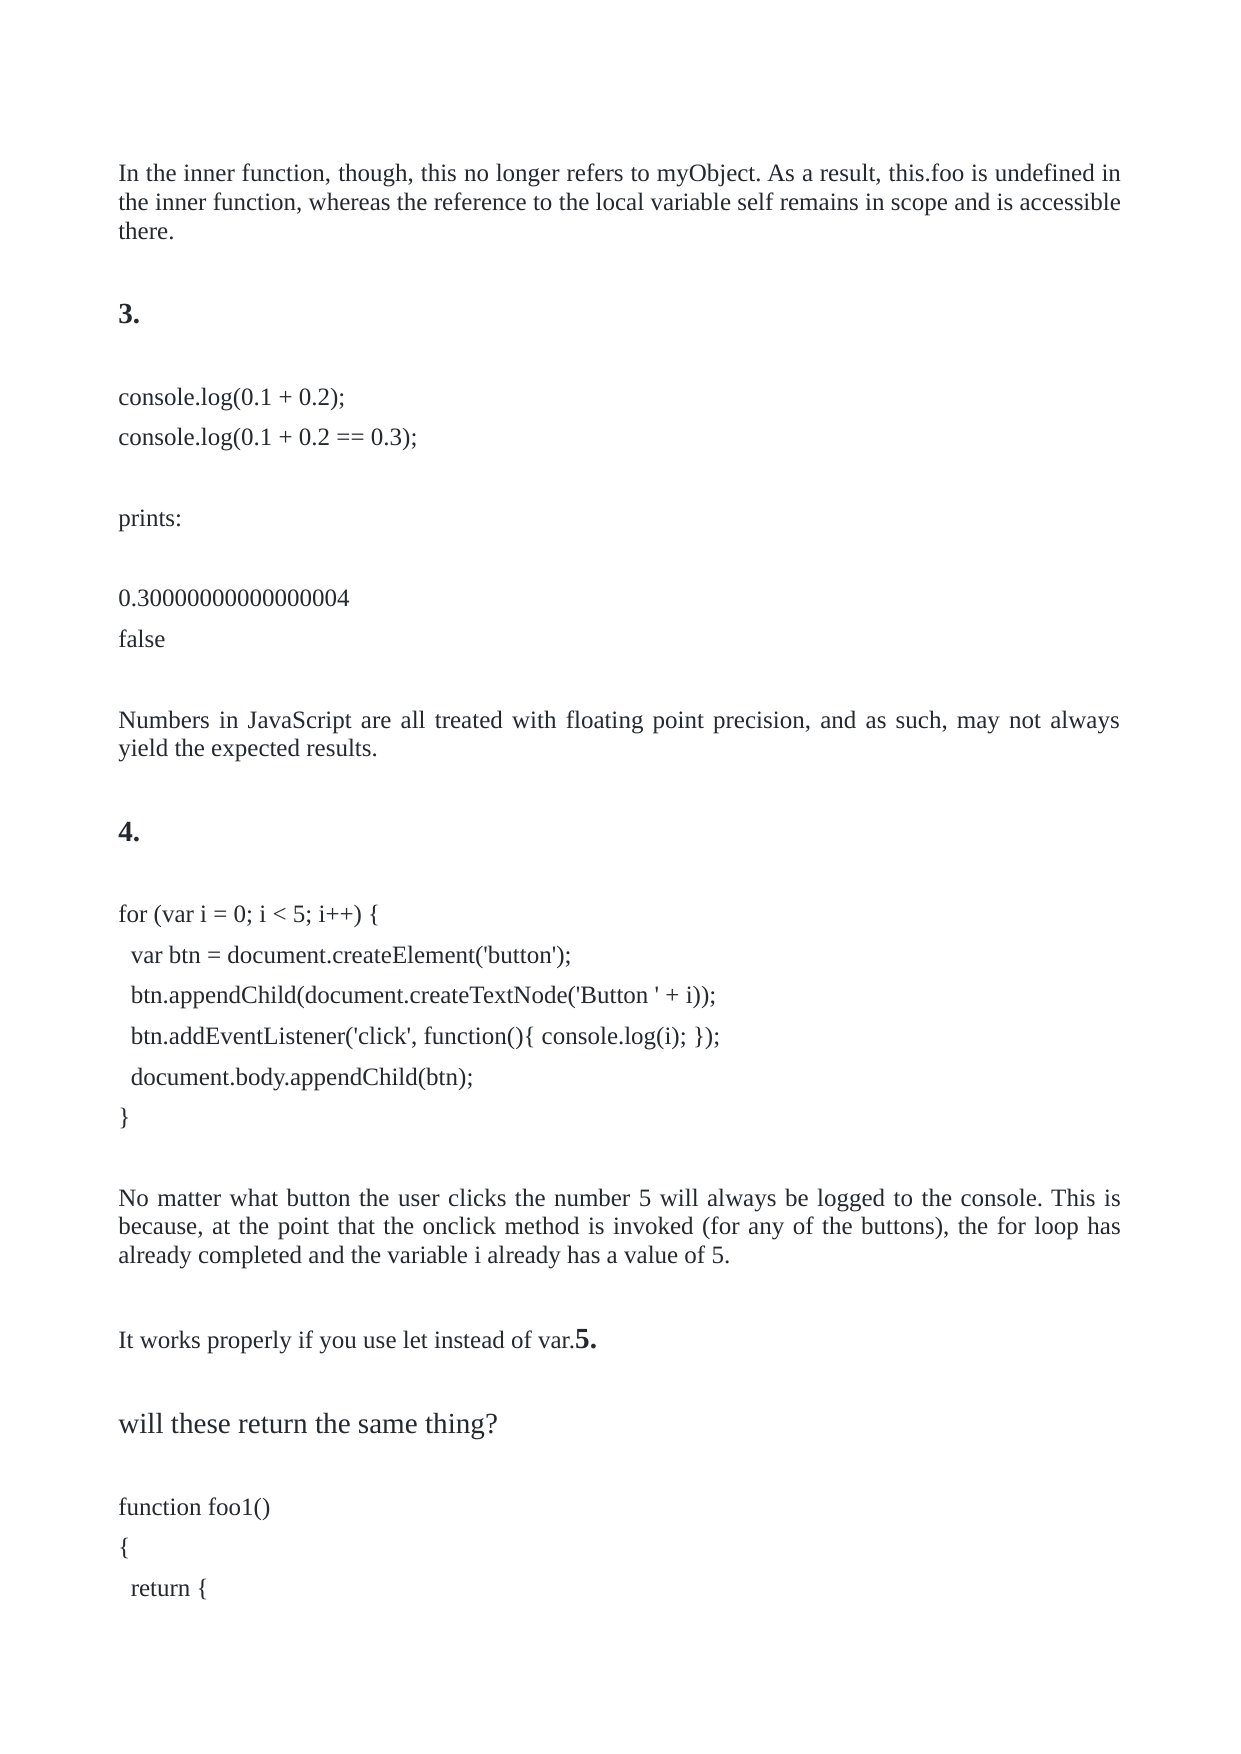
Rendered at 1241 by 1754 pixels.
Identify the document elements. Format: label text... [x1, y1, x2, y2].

text will these return the same thing? [118, 1406, 1122, 1440]
text function foo1() [118, 1492, 1122, 1520]
text console.log(0.1 + 0.2 == 0.3); [118, 422, 1122, 451]
text console.log(0.1 + 0.2); [118, 382, 1122, 411]
text for (var i = 0; i < 5; i++) { [118, 899, 1122, 928]
text 0.30000000000000004 [118, 583, 1122, 612]
text } [118, 1102, 1122, 1131]
text No matter what button the user clicks the number 5 will always be logged to the console. This is because, at the point that the onclick method is invoked (for any of the buttons), the for loop has already completed and the variable i already has a value of 5. [118, 1183, 1122, 1269]
text return { [118, 1573, 1122, 1601]
text false [118, 624, 1122, 653]
text btn.addEventListener('click', function(){ console.log(i); }); [118, 1021, 1122, 1050]
text 3. [118, 296, 1122, 330]
text 4. [118, 814, 1122, 848]
text document.body.appendChild(btn); [118, 1062, 1122, 1090]
text var btn = document.createElement('button'); [118, 940, 1122, 969]
text prints: [118, 503, 1122, 532]
text Numbers in JavaScript are all treated with floating point precision, and as such, may not always yield the expected results. [118, 705, 1122, 762]
text { [118, 1532, 1122, 1561]
text It works properly if you use let instead of var.5. [118, 1321, 1122, 1354]
text In the inner function, though, this no longer refers to myObject. As a result, this.foo is undefined in the inner function, whereas the reference to the local variable self remains in scope and is accessible there. [118, 158, 1122, 244]
text btn.appendChild(document.createTextNode('Button ' + i)); [118, 981, 1122, 1009]
